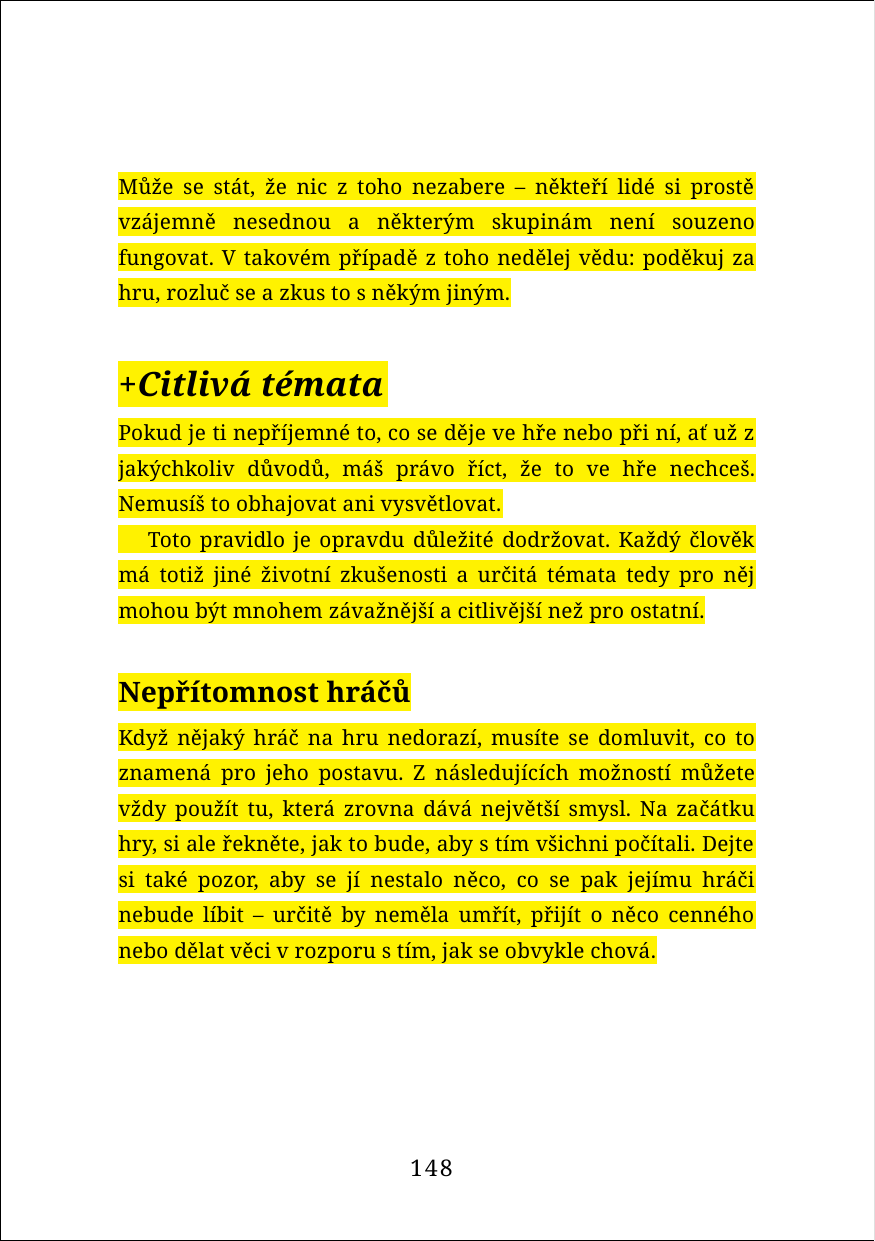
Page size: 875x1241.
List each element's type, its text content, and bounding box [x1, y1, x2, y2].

text Pokud je ti nepříjemné to, co se děje ve hře nebo při ní, ať už z jakýchkoliv důvodů, máš právo říct, že to ve hře nechceš. Nemusíš to obhajovat ani vysvětlovat. Toto pravidlo je opravdu důležité dodržovat. Každý člověk má totiž jiné životní zkušenosti a určitá témata tedy pro něj mohou být mnohem závažnější a citlivější než pro ostatní. [118, 418, 756, 624]
subtitle +Citlivá témata [118, 361, 756, 407]
subtitle Nepřítomnost hráčů [118, 673, 756, 711]
text Když nějaký hráč na hru nedorazí, musíte se domluvit, co to znamená pro jeho postavu. Z následujících možností můžete vždy použít tu, která zrovna dává největší smysl. Na začátku hry, si ale řekněte, jak to bude, aby s tím všichni počítali. Dejte si také pozor, aby se jí nestalo něco, co se pak jejímu hráči nebude líbit – určitě by neměla umřít, přijít o něco cenného nebo dělat věci v rozporu s tím, jak se obvykle chová. [118, 723, 756, 964]
text Může se stát, že nic z toho nezabere – někteří lidé si prostě vzájemně nesednou a některým skupinám není souzeno fungovat. V takovém případě z toho nedělej vědu: poděkuj za hru, rozluč se a zkus to s někým jiným. [118, 172, 756, 307]
